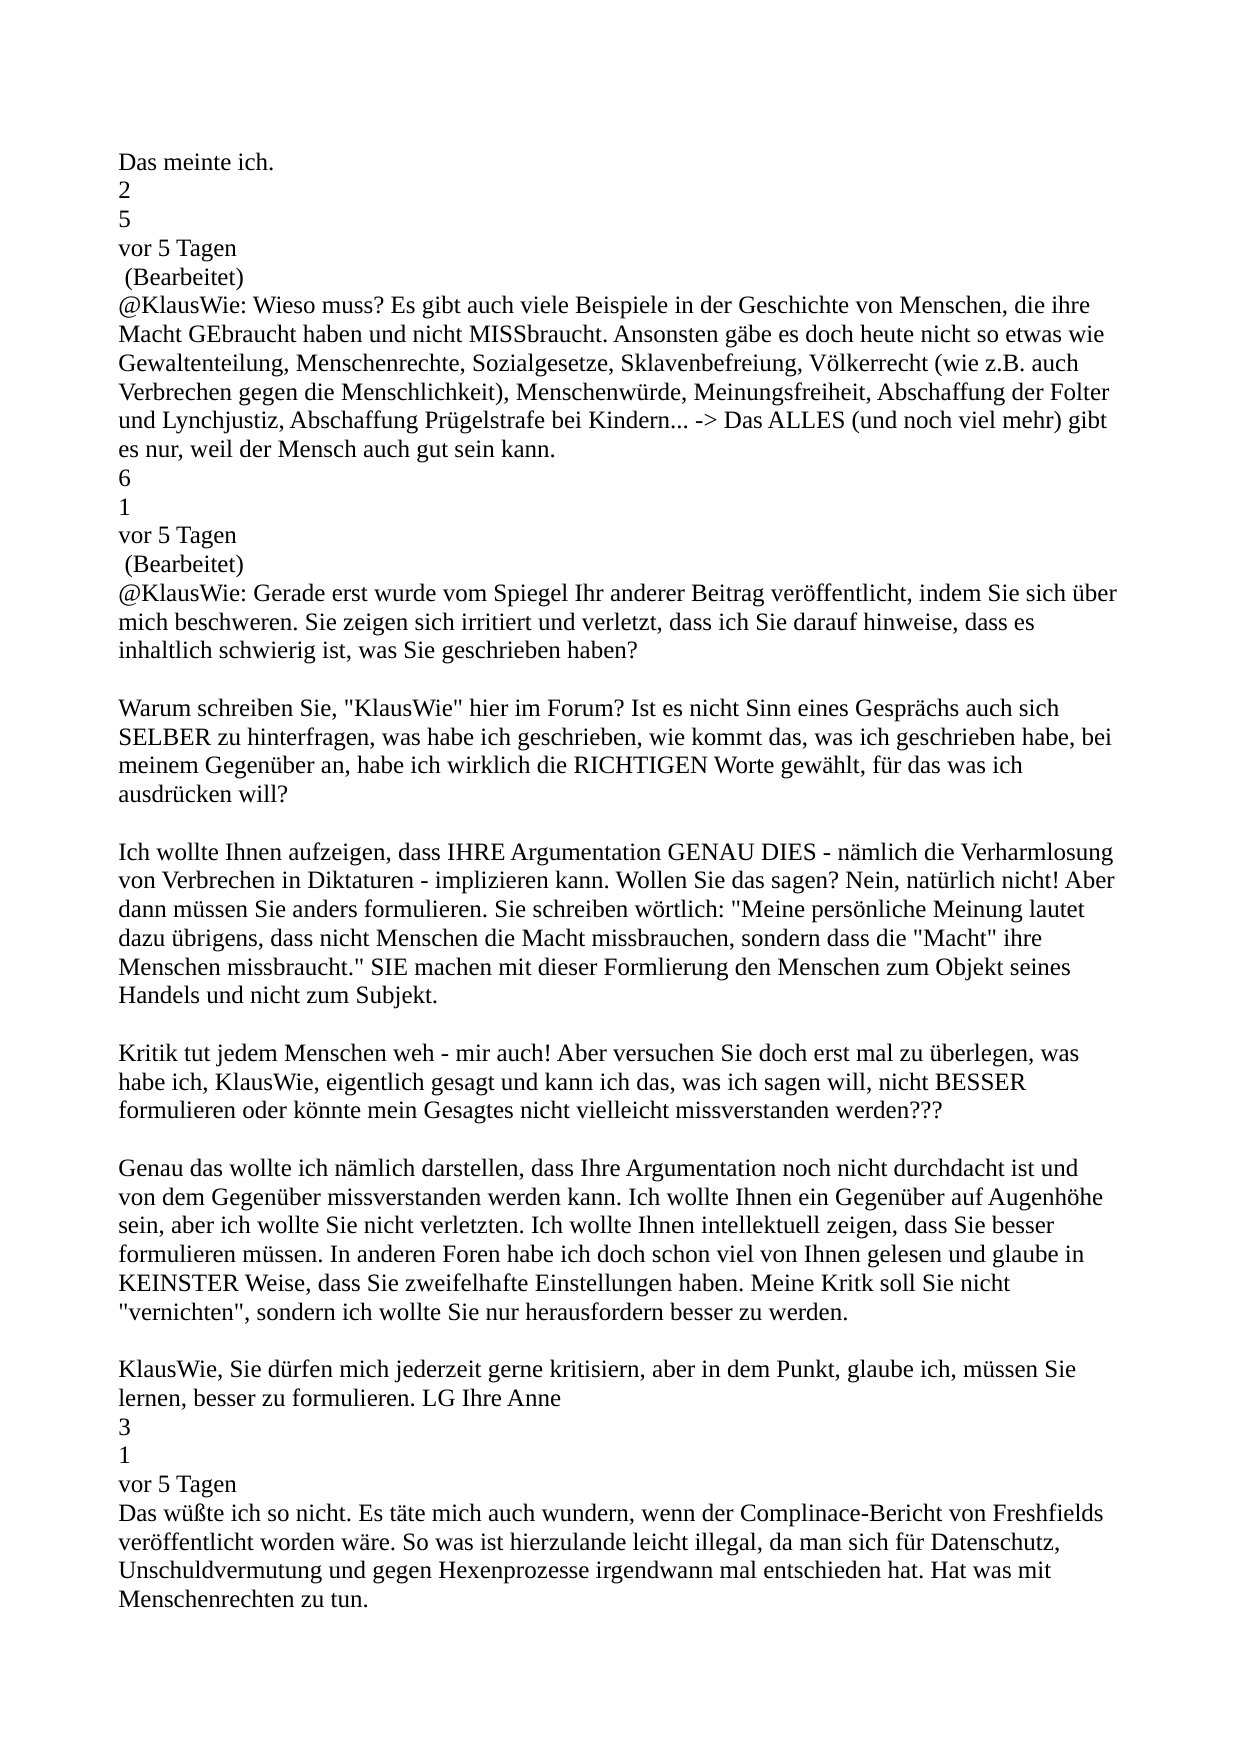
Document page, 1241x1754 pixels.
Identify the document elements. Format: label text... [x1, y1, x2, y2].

text Warum schreiben Sie, "KlausWie" hier im Forum? Ist es nicht Sinn eines Gesprächs auch sich SELBER zu hinterfragen, was habe ich geschrieben, wie kommt das, was ich geschrieben habe, bei meinem Gegenüber an, habe ich wirklich die RICHTIGEN Worte gewählt, für das was ich ausdrücken will? [118, 693, 1122, 808]
text Das wüßte ich so nicht. Es täte mich auch wundern, wenn der Complinace-Bericht von Freshfields veröffentlicht worden wäre. So was ist hierzulande leicht illegal, da man sich für Datenschutz, Unschuldvermutung und gegen Hexenprozesse irgendwann mal entschieden hat. Hat was mit Menschenrechten zu tun. [118, 1498, 1122, 1613]
text (Bearbeitet) [118, 549, 1122, 578]
text Das meinte ich. [118, 147, 1122, 176]
text 5 [118, 204, 1122, 233]
text @KlausWie: Gerade erst wurde vom Spiegel Ihr anderer Beitrag veröffentlicht, indem Sie sich über mich beschweren. Sie zeigen sich irritiert und verletzt, dass ich Sie darauf hinweise, dass es inhaltlich schwierig ist, was Sie geschrieben haben? [118, 578, 1122, 664]
text vor 5 Tagen [118, 521, 1122, 549]
text 1 [118, 1441, 1122, 1469]
text Kritik tut jedem Menschen weh - mir auch! Aber versuchen Sie doch erst mal zu überlegen, was habe ich, KlausWie, eigentlich gesagt und kann ich das, was ich sagen will, nicht BESSER formulieren oder könnte mein Gesagtes nicht vielleicht missverstanden werden??? [118, 1038, 1122, 1124]
text 2 [118, 176, 1122, 204]
text 6 [118, 463, 1122, 492]
text vor 5 Tagen [118, 1469, 1122, 1498]
text 1 [118, 492, 1122, 521]
text @KlausWie: Wieso muss? Es gibt auch viele Beispiele in der Geschichte von Menschen, die ihre Macht GEbraucht haben und nicht MISSbraucht. Ansonsten gäbe es doch heute nicht so etwas wie Gewaltenteilung, Menschenrechte, Sozialgesetze, Sklavenbefreiung, Völkerrecht (wie z.B. auch Verbrechen gegen die Menschlichkeit), Menschenwürde, Meinungsfreiheit, Abschaffung der Folter und Lynchjustiz, Abschaffung Prügelstrafe bei Kindern... -> Das ALLES (und noch viel mehr) gibt es nur, weil der Mensch auch gut sein kann. [118, 291, 1122, 463]
text Genau das wollte ich nämlich darstellen, dass Ihre Argumentation noch nicht durchdacht ist und von dem Gegenüber missverstanden werden kann. Ich wollte Ihnen ein Gegenüber auf Augenhöhe sein, aber ich wollte Sie nicht verletzten. Ich wollte Ihnen intellektuell zeigen, dass Sie besser formulieren müssen. In anderen Foren habe ich doch schon viel von Ihnen gelesen und glaube in KEINSTER Weise, dass Sie zweifelhafte Einstellungen haben. Meine Kritk soll Sie nicht "vernichten", sondern ich wollte Sie nur herausfordern besser zu werden. [118, 1153, 1122, 1326]
text Ich wollte Ihnen aufzeigen, dass IHRE Argumentation GENAU DIES - nämlich die Verharmlosung von Verbrechen in Diktaturen - implizieren kann. Wollen Sie das sagen? Nein, natürlich nicht! Aber dann müssen Sie anders formulieren. Sie schreiben wörtlich: "Meine persönliche Meinung lautet dazu übrigens, dass nicht Menschen die Macht missbrauchen, sondern dass die "Macht" ihre Menschen missbraucht." SIE machen mit dieser Formlierung den Menschen zum Objekt seines Handels und nicht zum Subjekt. [118, 837, 1122, 1009]
text vor 5 Tagen [118, 233, 1122, 262]
text KlausWie, Sie dürfen mich jederzeit gerne kritisiern, aber in dem Punkt, glaube ich, müssen Sie lernen, besser zu formulieren. LG Ihre Anne [118, 1354, 1122, 1412]
text 3 [118, 1412, 1122, 1441]
text (Bearbeitet) [118, 262, 1122, 291]
